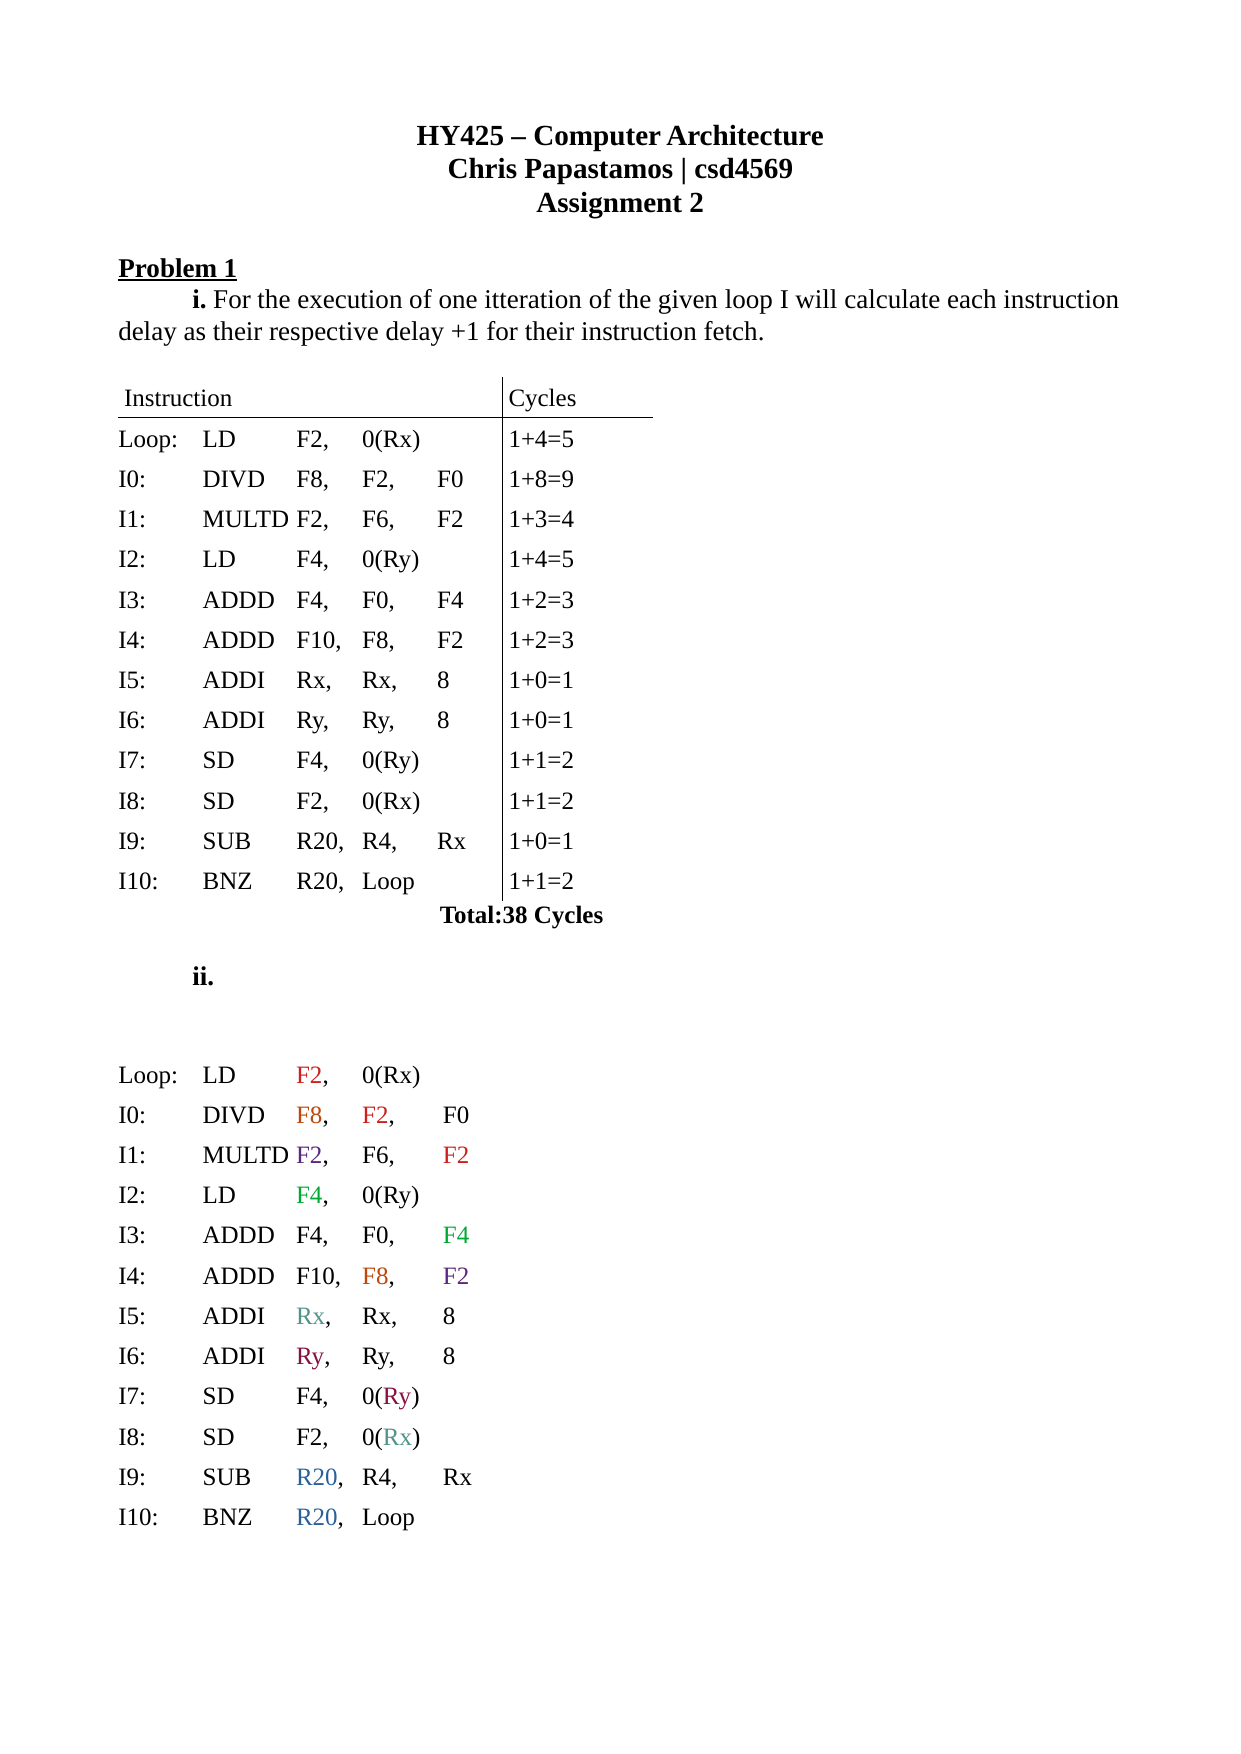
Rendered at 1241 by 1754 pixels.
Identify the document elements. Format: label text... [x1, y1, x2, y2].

table_cell F0 [437, 1094, 490, 1134]
table_cell F6, [362, 1134, 437, 1174]
table_cell F4, [296, 579, 362, 619]
table_cell 1+8=9 [503, 458, 652, 498]
table_cell I5: [118, 659, 202, 699]
table_cell 38 Cycles [503, 901, 652, 929]
table_cell F4, [296, 1175, 362, 1215]
table_cell I10: [118, 1496, 202, 1536]
table_cell F8, [296, 1094, 362, 1134]
table_cell F2, [296, 499, 362, 539]
table_cell F2, [296, 780, 362, 820]
table_cell 0(Ry) [362, 1376, 437, 1416]
table_cell F2, [362, 1094, 437, 1134]
table_cell 8 [437, 1335, 490, 1376]
table_cell Loop: [118, 418, 202, 458]
table_cell Loop [362, 860, 437, 901]
text Assignment 2 [118, 185, 1122, 219]
table_cell I7: [118, 1376, 202, 1416]
table_cell Rx [437, 820, 502, 860]
table_cell F2 [437, 619, 502, 659]
table_cell F2, [296, 418, 362, 458]
table_cell 0(Ry) [362, 740, 437, 780]
table_cell [437, 1416, 490, 1456]
table_cell F8, [362, 1255, 437, 1295]
table_cell 1+2=3 [503, 579, 652, 619]
table_cell SD [203, 780, 296, 820]
table_cell I1: [118, 1134, 202, 1174]
table_cell R20, [296, 1456, 362, 1496]
table_cell ADDI [203, 1335, 296, 1376]
table_cell I0: [118, 1094, 202, 1134]
table_cell ADDD [203, 1215, 296, 1255]
table_cell [437, 740, 502, 780]
table_cell 1+1=2 [503, 740, 652, 780]
table_cell ADDD [203, 579, 296, 619]
table_cell 8 [437, 1295, 490, 1335]
text i. For the execution of one itteration of the given loop I will calculate each instruction delay as their respective delay +1 for their instruction fetch. [118, 283, 1122, 346]
table_cell 1+4=5 [503, 539, 652, 579]
table_cell Rx, [296, 659, 362, 699]
table_cell Loop [362, 1496, 437, 1536]
table_cell SD [203, 740, 296, 780]
table_cell R4, [362, 820, 437, 860]
table_cell LD [203, 1175, 296, 1215]
table_header Instruction [118, 377, 502, 417]
table_cell I1: [118, 499, 202, 539]
table_cell F8, [362, 619, 437, 659]
table_cell ADDI [203, 700, 296, 740]
table_cell I7: [118, 740, 202, 780]
table_cell 0(Ry) [362, 539, 437, 579]
table_cell I6: [118, 1335, 202, 1376]
table_cell SD [203, 1416, 296, 1456]
table_cell F4 [437, 1215, 490, 1255]
table_cell F2 [437, 1134, 490, 1174]
table_cell MULTD [203, 499, 296, 539]
text Problem 1 [118, 252, 1122, 283]
table_cell I0: [118, 458, 202, 498]
table_cell Rx, [362, 659, 437, 699]
table_cell F2, [296, 1134, 362, 1174]
table_cell F4, [296, 1376, 362, 1416]
table_cell I9: [118, 1456, 202, 1496]
text Chris Papastamos | csd4569 [118, 152, 1122, 185]
table_header F2, [296, 1054, 362, 1094]
table_cell Ry, [362, 1335, 437, 1376]
table_cell 1+2=3 [503, 619, 652, 659]
table_cell SUB [203, 1456, 296, 1496]
table_cell 1+0=1 [503, 659, 652, 699]
table_cell I4: [118, 619, 202, 659]
table_cell BNZ [203, 1496, 296, 1536]
table_header 0(Rx) [362, 1054, 437, 1094]
table_cell R20, [296, 1496, 362, 1536]
table_cell SUB [203, 820, 296, 860]
table_cell 0(Rx) [362, 780, 437, 820]
table_cell F4 [437, 579, 502, 619]
table_cell 0(Ry) [362, 1175, 437, 1215]
table_cell I2: [118, 539, 202, 579]
table_cell F10, [296, 1255, 362, 1295]
table_cell I8: [118, 780, 202, 820]
table_cell [437, 1496, 490, 1536]
table_cell F4, [296, 740, 362, 780]
table_header [437, 1054, 490, 1094]
text HY425 – Computer Architecture [118, 118, 1122, 152]
table_cell MULTD [203, 1134, 296, 1174]
table_cell BNZ [203, 860, 296, 901]
table_cell I10: [118, 860, 202, 901]
table_cell ADDD [203, 1255, 296, 1295]
table_cell R20, [296, 820, 362, 860]
table_cell I3: [118, 1215, 202, 1255]
table_cell LD [203, 539, 296, 579]
table_cell [437, 1175, 490, 1215]
table_cell F4, [296, 1215, 362, 1255]
table_cell 8 [437, 659, 502, 699]
table_cell Ry, [296, 1335, 362, 1376]
table_cell DIVD [203, 458, 296, 498]
table_cell Rx, [296, 1295, 362, 1335]
table_cell 1+4=5 [503, 418, 652, 458]
table_cell I9: [118, 820, 202, 860]
table_cell 1+1=2 [503, 780, 652, 820]
table_cell LD [203, 418, 296, 458]
table_cell I5: [118, 1295, 202, 1335]
table_cell F4, [296, 539, 362, 579]
table_cell SD [203, 1376, 296, 1416]
table_cell ADDI [203, 659, 296, 699]
table_cell 8 [437, 700, 502, 740]
table_cell 1+1=2 [503, 860, 652, 901]
table_cell F0 [437, 458, 502, 498]
table_cell Total: [118, 901, 502, 929]
table_cell F0, [362, 1215, 437, 1255]
table_cell F6, [362, 499, 437, 539]
table_cell [437, 418, 502, 458]
table_cell F10, [296, 619, 362, 659]
table_cell DIVD [203, 1094, 296, 1134]
table_cell F2 [437, 1255, 490, 1295]
table_cell F2 [437, 499, 502, 539]
table_cell F0, [362, 579, 437, 619]
table_cell ADDD [203, 619, 296, 659]
table_cell ADDI [203, 1295, 296, 1335]
table_cell R4, [362, 1456, 437, 1496]
table_cell F2, [296, 1416, 362, 1456]
table_cell 1+0=1 [503, 700, 652, 740]
table_cell 0(Rx) [362, 1416, 437, 1456]
table_cell 1+3=4 [503, 499, 652, 539]
table_cell F8, [296, 458, 362, 498]
table_cell [437, 780, 502, 820]
table_cell [437, 860, 502, 901]
table_cell F2, [362, 458, 437, 498]
table_cell Rx, [362, 1295, 437, 1335]
table_cell Ry, [362, 700, 437, 740]
table_cell Rx [437, 1456, 490, 1496]
table_header Loop: [118, 1054, 202, 1094]
table_cell I8: [118, 1416, 202, 1456]
table_cell I2: [118, 1175, 202, 1215]
table_cell [437, 1376, 490, 1416]
table_cell I3: [118, 579, 202, 619]
table_cell I6: [118, 700, 202, 740]
table_cell I4: [118, 1255, 202, 1295]
table_header Cycles [503, 377, 652, 417]
table_cell 1+0=1 [503, 820, 652, 860]
table_header LD [203, 1054, 296, 1094]
table_cell Ry, [296, 700, 362, 740]
table_cell R20, [296, 860, 362, 901]
text ii. [118, 961, 1122, 992]
table_cell [437, 539, 502, 579]
table_cell 0(Rx) [362, 418, 437, 458]
